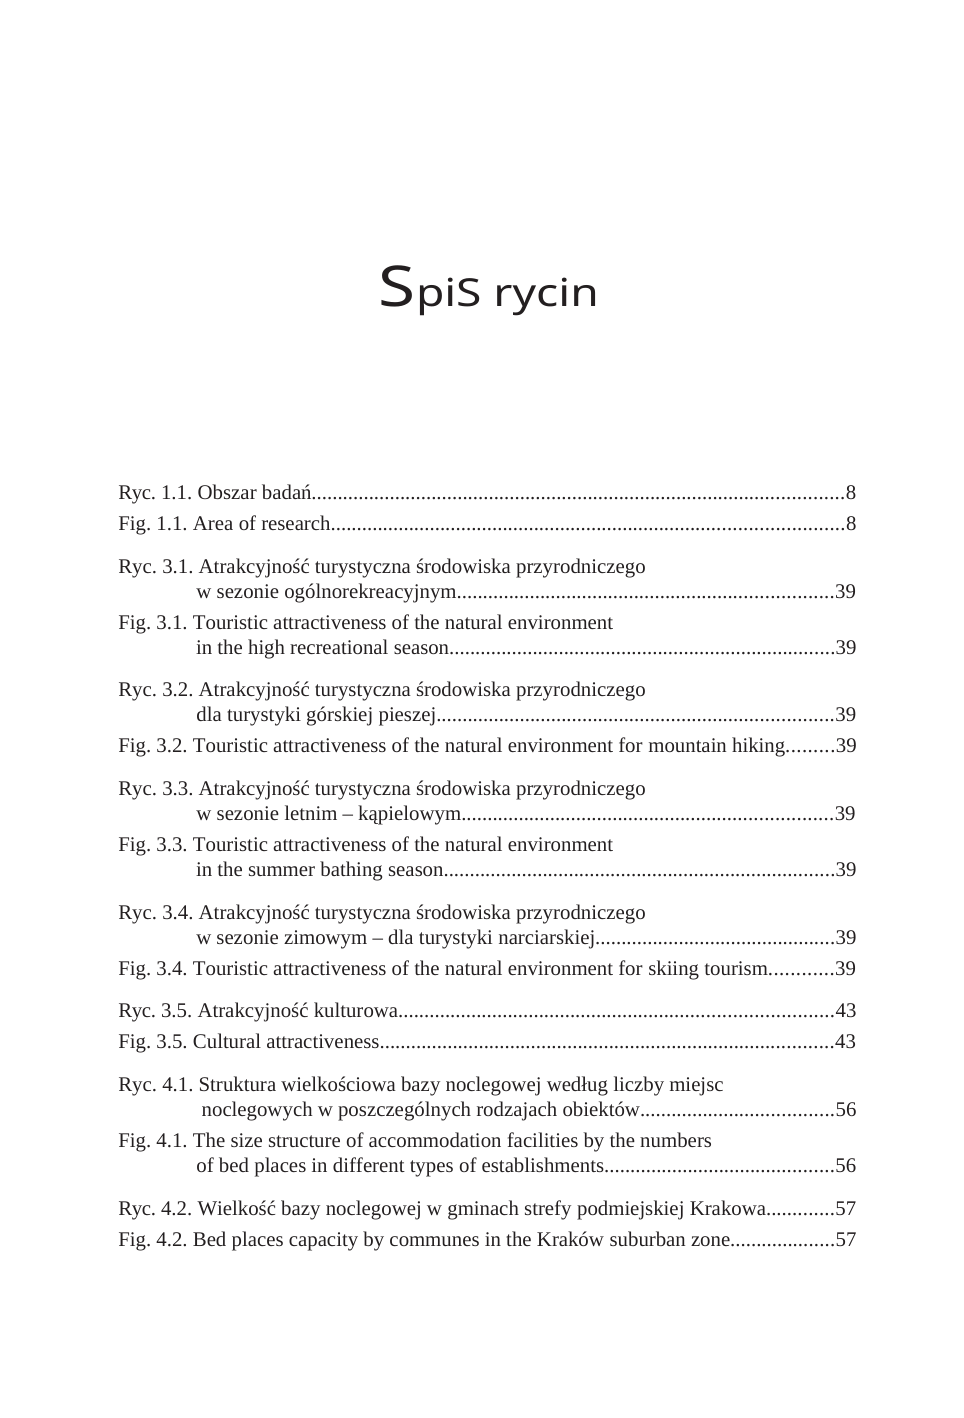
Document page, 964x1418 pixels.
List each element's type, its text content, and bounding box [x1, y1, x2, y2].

text noclegowych w poszczególnych rodzajach obiektów 56 [201, 1097, 870, 1121]
text in the high recreational season 39 [196, 635, 870, 659]
text Fig. 4.1. The size structure of accommodation facilities by the numbers [118, 1128, 870, 1152]
text Ryc. 3.2. Atrakcyjność turystyczna środowiska przyrodniczego [118, 677, 870, 701]
text Fig. 3.1. Touristic attractiveness of the natural environment [118, 610, 870, 634]
text Ryc. 3.4. Atrakcyjność turystyczna środowiska przyrodniczego [118, 900, 870, 924]
text Fig. 3.5. Cultural attractiveness 43 [118, 1029, 870, 1053]
text w sezonie zimowym – dla turystyki narciarskiej 39 [196, 925, 870, 949]
text Fig. 1.1. Area of research 8 [118, 511, 870, 535]
text Fig. 4.2. Bed places capacity by communes in the Kraków suburban zone 57 [118, 1227, 870, 1251]
text of bed places in different types of establishments 56 [196, 1153, 870, 1177]
subtitle SpiS rycin [142, 246, 835, 323]
text w sezonie letnim – kąpielowym 39 [196, 801, 870, 825]
text Ryc. 4.1. Struktura wielkościowa bazy noclegowej według liczby miejsc [118, 1072, 870, 1096]
text in the summer bathing season 39 [196, 857, 870, 881]
text Ryc. 3.1. Atrakcyjność turystyczna środowiska przyrodniczego [118, 554, 870, 578]
text Fig. 3.3. Touristic attractiveness of the natural environment [118, 832, 870, 856]
text Ryc. 1.1. Obszar badań 8 [118, 480, 870, 504]
text Ryc. 3.3. Atrakcyjność turystyczna środowiska przyrodniczego [118, 776, 870, 800]
text Ryc. 4.2. Wielkość bazy noclegowej w gminach strefy podmiejskiej Krakowa 57 [118, 1196, 870, 1220]
text w sezonie ogólnorekreacyjnym 39 [196, 579, 870, 603]
text Ryc. 3.5. Atrakcyjność kulturowa 43 [118, 998, 870, 1022]
text Fig. 3.4. Touristic attractiveness of the natural environment for skiing tourism 39 [118, 956, 870, 980]
text Fig. 3.2. Touristic attractiveness of the natural environment for mountain hiking 39 [118, 733, 870, 757]
text dla turystyki górskiej pieszej 39 [196, 702, 870, 726]
